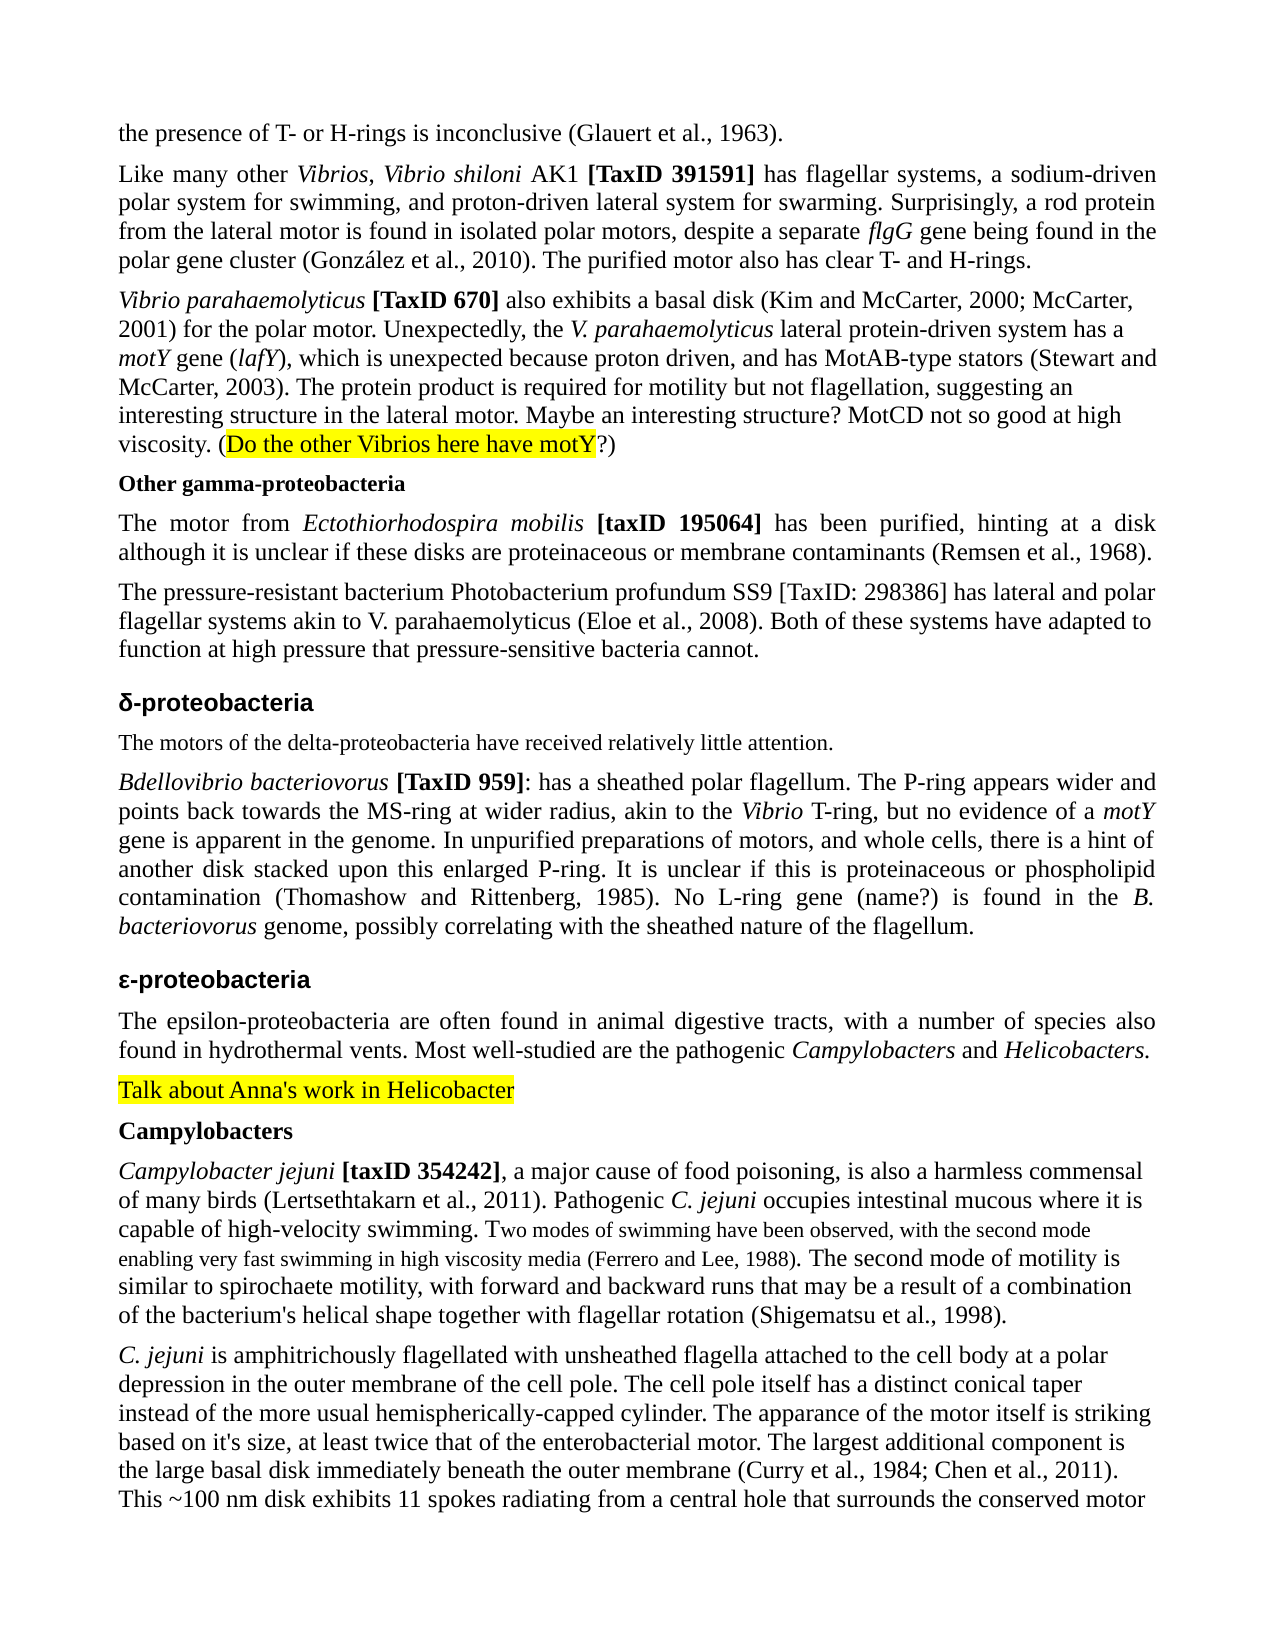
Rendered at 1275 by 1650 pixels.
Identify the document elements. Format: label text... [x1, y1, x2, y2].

subtitle δ-proteobacteria [118, 688, 1157, 717]
text The epsilon-proteobacteria are often found in animal digestive tracts, with a number of species also found in hydrothermal vents. Most well-studied are the pathogenic Campylobacters and Helicobacters. [118, 1006, 1157, 1063]
text Like many other Vibrios, Vibrio shiloni AK1 [TaxID 391591] has flagellar systems, a sodium-driven polar system for swimming, and proton-driven lateral system for swarming. Surprisingly, a rod protein from the lateral motor is found in isolated polar motors, despite a separate flgG gene being found in the polar gene cluster (González et al., 2010). The purified motor also has clear T- and H-rings. [118, 159, 1157, 274]
subtitle ε-proteobacteria [118, 965, 1157, 993]
text The motor from Ectothiorhodospira mobilis [taxID 195064] has been purified, hinting at a disk although it is unclear if these disks are proteinaceous or membrane contaminants (Remsen et al., 1968). [118, 508, 1157, 565]
text Bdellovibrio bacteriovorus [TaxID 959]: has a sheathed polar flagellum. The P-ring appears wider and points back towards the MS-ring at wider radius, akin to the Vibrio T-ring, but no evidence of a motY gene is apparent in the genome. In unpurified preparations of motors, and whole cells, there is a hint of another disk stacked upon this enlarged P-ring. It is unclear if this is proteinaceous or phospholipid contamination (Thomashow and Rittenberg, 1985). No L-ring gene (name?) is found in the B. bacteriovorus genome, possibly correlating with the sheathed nature of the flagellum. [118, 767, 1157, 940]
text The motors of the delta-proteobacteria have received relatively little attention. [118, 729, 1157, 756]
text the presence of T- or H-rings is inconclusive (Glauert et al., 1963). [118, 118, 1157, 147]
text Talk about Anna's work in Helicobacter [118, 1075, 1157, 1104]
text Other gamma-proteobacteria [118, 470, 1157, 496]
text C. jejuni is amphitrichously flagellated with unsheathed flagella attached to the cell body at a polar depression in the outer membrane of the cell pole. The cell pole itself has a distinct conical taper instead of the more usual hemispherically-capped cylinder. The apparance of the motor itself is striking based on it's size, at least twice that of the enterobacterial motor. The largest additional component is the large basal disk immediately beneath the outer membrane (Curry et al., 1984; Chen et al., 2011). This ~100 nm disk exhibits 11 spokes radiating from a central hole that surrounds the conserved motor [118, 1341, 1157, 1513]
text Campylobacter jejuni [taxID 354242], a major cause of food poisoning, is also a harmless commensal of many birds (Lertsethtakarn et al., 2011). Pathogenic C. jejuni occupies intestinal mucous where it is capable of high-velocity swimming. Two modes of swimming have been observed, with the second mode enabling very fast swimming in high viscosity media (Ferrero and Lee, 1988). The second mode of motility is similar to spirochaete motility, with forward and backward runs that may be a result of a combination of the bacterium's helical shape together with flagellar rotation (Shigematsu et al., 1998). [118, 1156, 1157, 1329]
text The pressure-resistant bacterium Photobacterium profundum SS9 [TaxID: 298386] has lateral and polar flagellar systems akin to V. parahaemolyticus (Eloe et al., 2008). Both of these systems have adapted to function at high pressure that pressure-sensitive bacteria cannot. [118, 577, 1157, 663]
text Campylobacters [118, 1116, 1157, 1144]
text Vibrio parahaemolyticus [TaxID 670] also exhibits a basal disk (Kim and McCarter, 2000; McCarter, 2001) for the polar motor. Unexpectedly, the V. parahaemolyticus lateral protein-driven system has a motY gene (lafY), which is unexpected because proton driven, and has MotAB-type stators (Stewart and McCarter, 2003). The protein product is required for motility but not flagellation, suggesting an interesting structure in the lateral motor. Maybe an interesting structure? MotCD not so good at high viscosity. (Do the other Vibrios here have motY?) [118, 285, 1157, 458]
